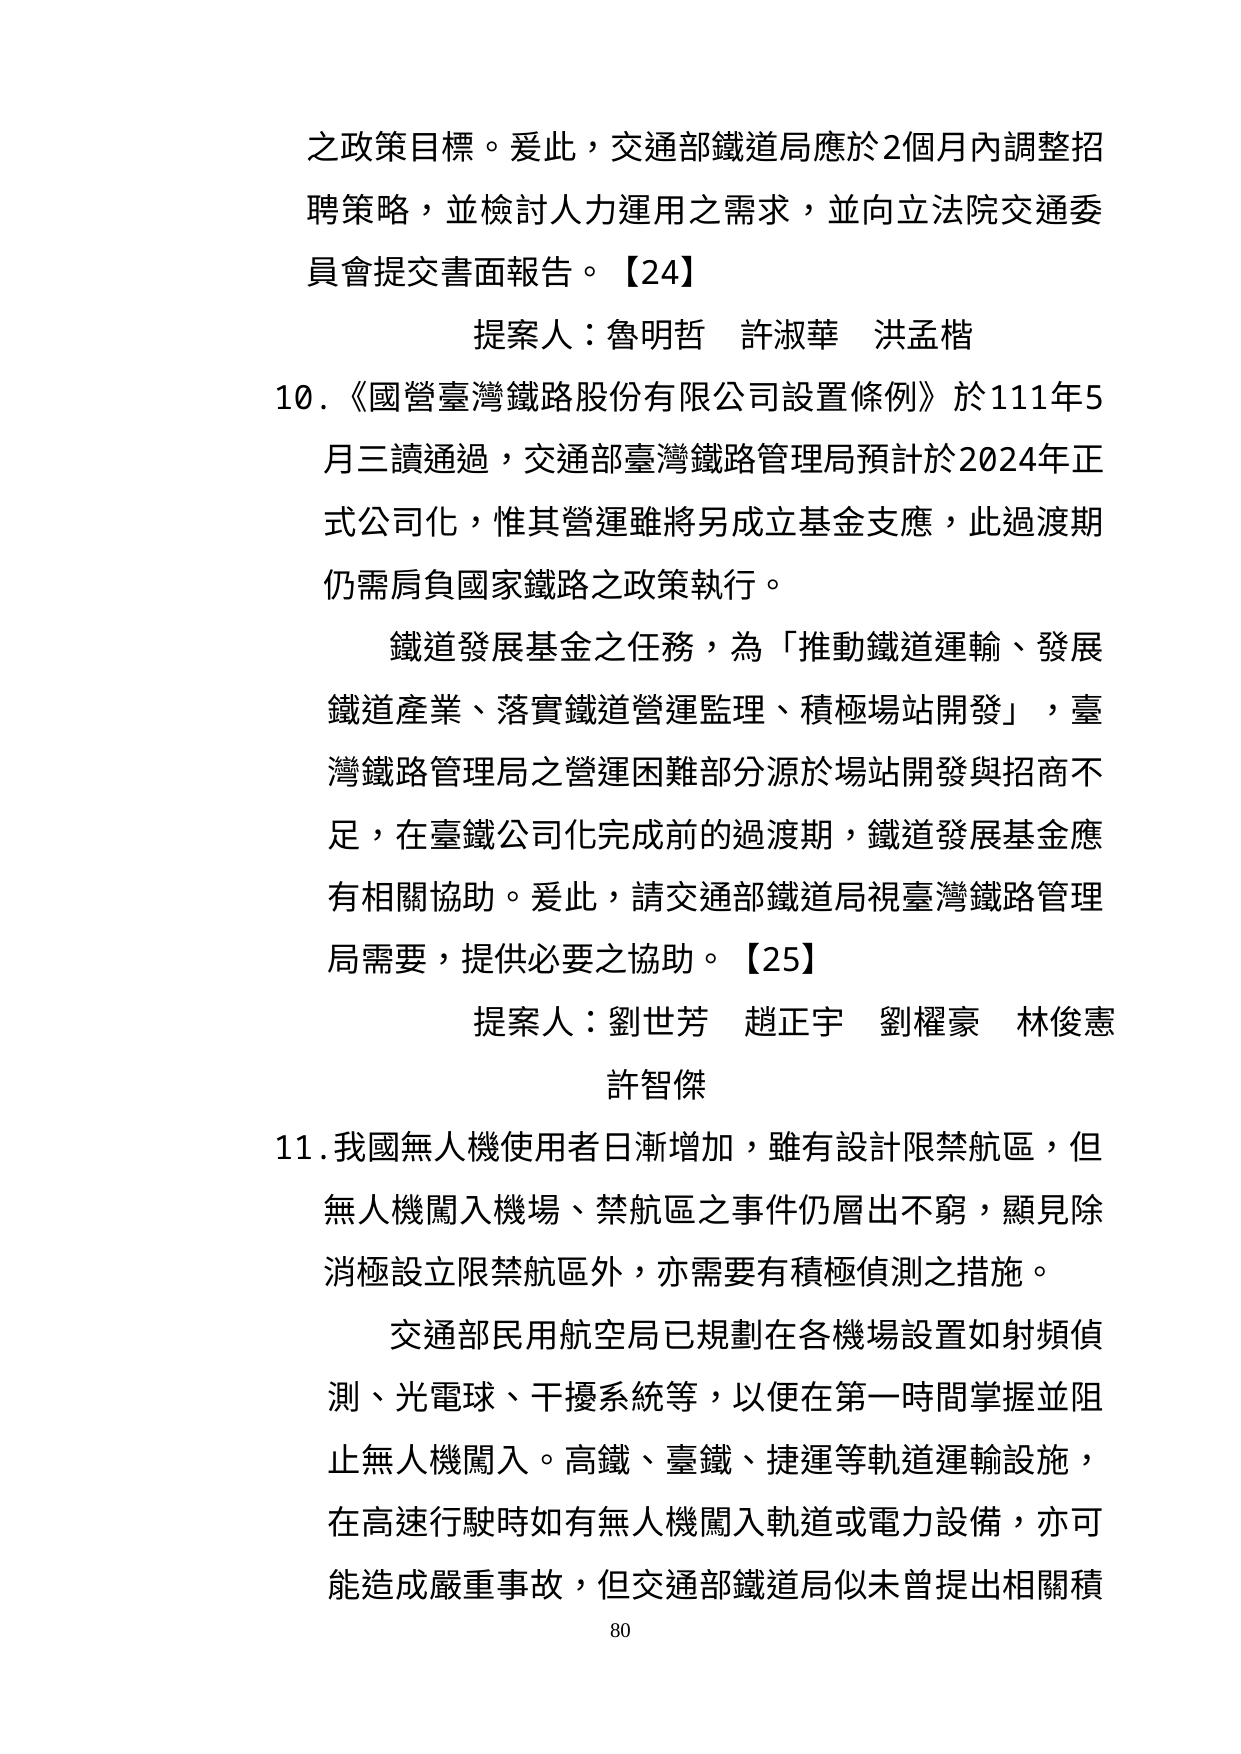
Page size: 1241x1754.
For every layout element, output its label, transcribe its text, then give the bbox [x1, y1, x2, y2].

text 鐵道發展基金之任務，為「推動鐵道運輸、發展鐵道產業、落實鐵道營運監理、積極場站開發」，臺灣鐵路管理局之營運困難部分源於場站開發與招商不足，在臺鐵公司化完成前的過渡期，鐵道發展基金應有相關協助。爰此，請交通部鐵道局視臺灣鐵路管理局需要，提供必要之協助。【25】 [328, 603, 1104, 978]
text 提案人：劉世芳 趙正宇 劉櫂豪 林俊憲 許智傑 [473, 978, 1117, 1103]
subtitle 10.《國營臺灣鐵路股份有限公司設置條例》於111年5月三讀通過，交通部臺灣鐵路管理局預計於2024年正式公司化，惟其營運雖將另成立基金支應，此過渡期仍需肩負國家鐵路之政策執行。 [273, 353, 1104, 603]
subtitle 之政策目標。爰此，交通部鐵道局應於2個月內調整招聘策略，並檢討人力運用之需求，並向立法院交通委員會提交書面報告。【24】 [273, 103, 1104, 291]
text 提案人：魯明哲 許淑華 洪孟楷 [473, 291, 1117, 353]
text 交通部民用航空局已規劃在各機場設置如射頻偵測、光電球、干擾系統等，以便在第一時間掌握並阻止無人機闖入。高鐵、臺鐵、捷運等軌道運輸設施，在高速行駛時如有無人機闖入軌道或電力設備，亦可能造成嚴重事故，但交通部鐵道局似未曾提出相關積 [328, 1291, 1104, 1603]
subtitle 11.我國無人機使用者日漸增加，雖有設計限禁航區，但無人機闖入機場、禁航區之事件仍層出不窮，顯見除消極設立限禁航區外，亦需要有積極偵測之措施。 [273, 1103, 1104, 1291]
